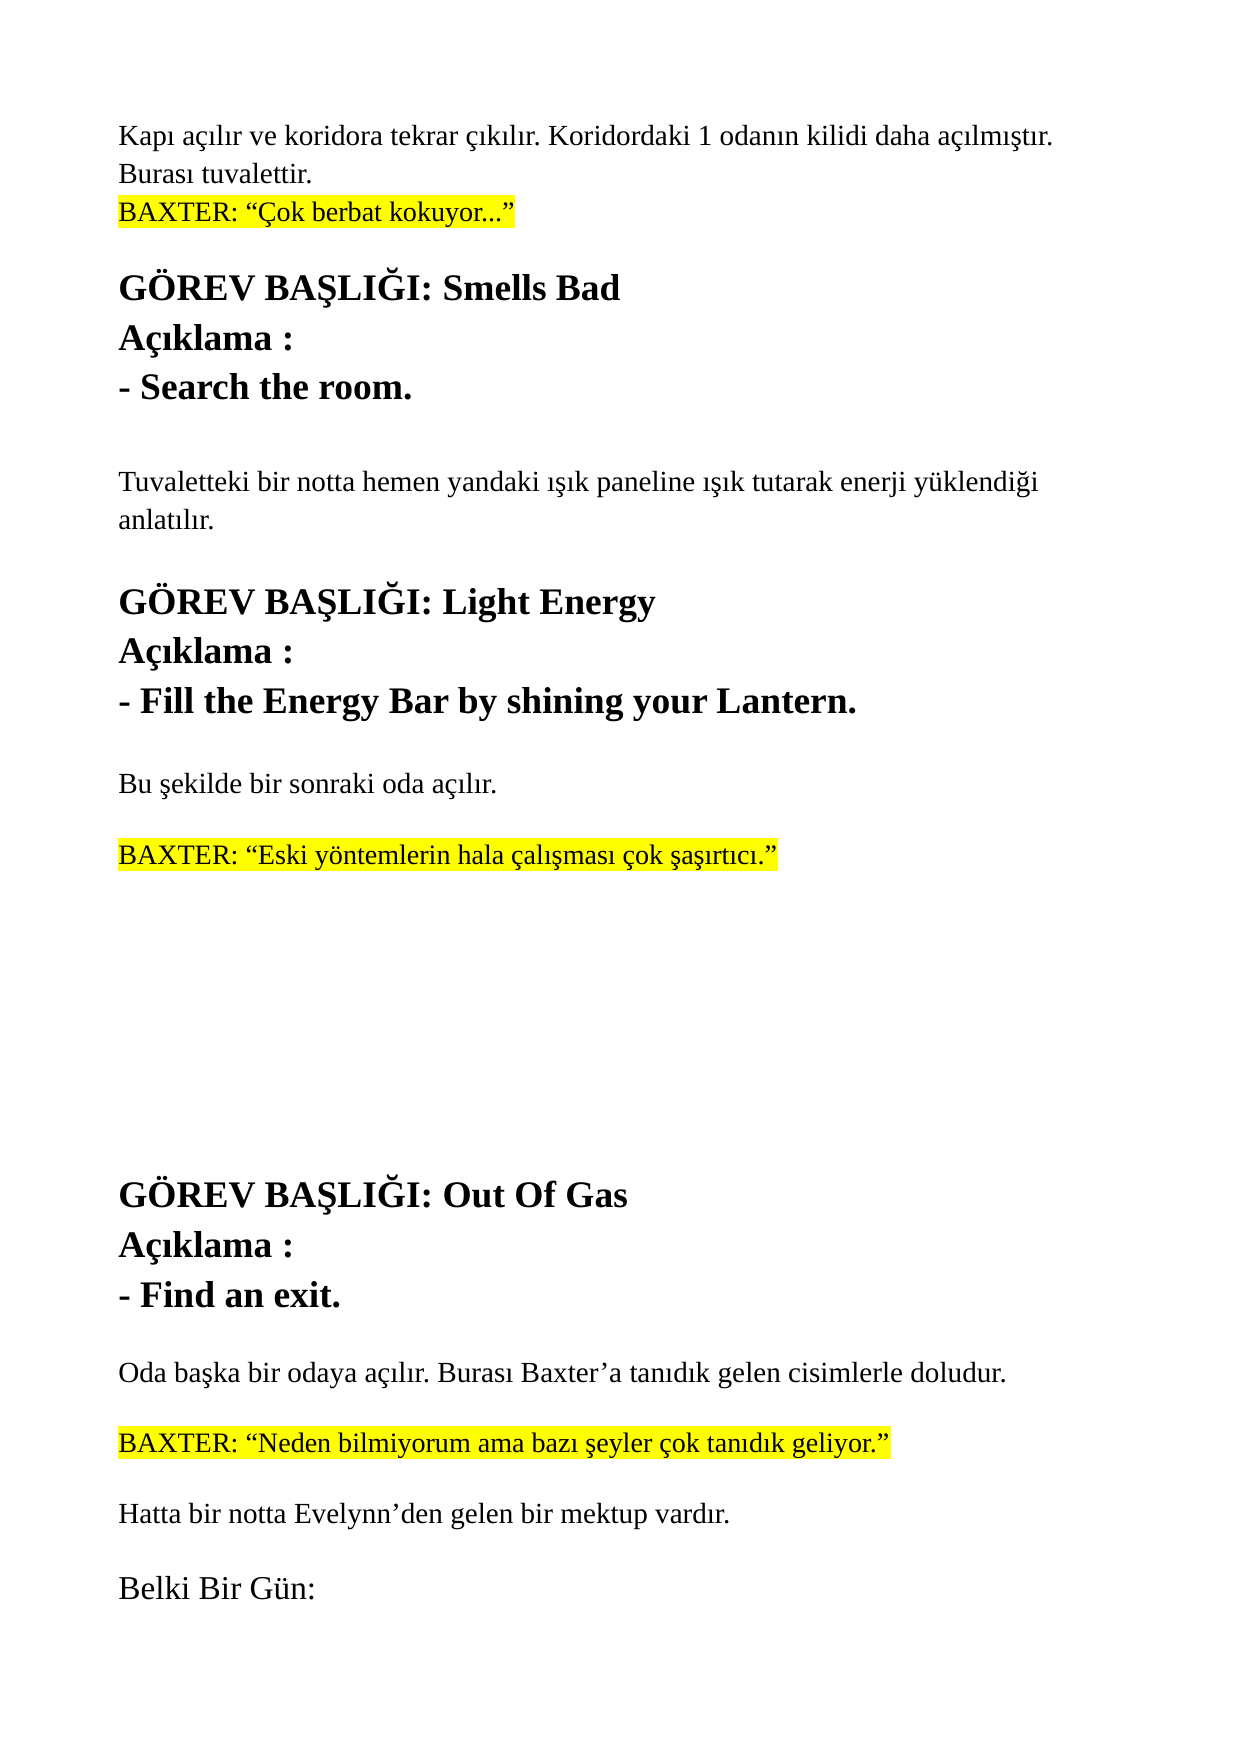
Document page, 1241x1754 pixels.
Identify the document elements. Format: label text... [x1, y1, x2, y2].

text GÖREV BAŞLIĞI: Smells Bad [118, 265, 1122, 308]
text BAXTER: “Çok berbat kokuyor...” [118, 195, 1122, 228]
text GÖREV BAŞLIĞI: Out Of Gas [118, 1173, 1122, 1216]
text Açıklama : [118, 315, 1122, 358]
text BAXTER: “Neden bilmiyorum ama bazı şeyler çok tanıdık geliyor.” [118, 1426, 1122, 1459]
text - Find an exit. [118, 1272, 1122, 1315]
text BAXTER: “Eski yöntemlerin hala çalışması çok şaşırtıcı.” [118, 838, 1122, 871]
text Açıklama : [118, 629, 1122, 672]
text Tuvaletteki bir notta hemen yandaki ışık paneline ışık tutarak enerji yüklendiği anlatılır. [118, 464, 1122, 536]
text - Fill the Energy Bar by shining your Lantern. [118, 678, 1122, 722]
text Oda başka bir odaya açılır. Burası Baxter’a tanıdık gelen cisimlerle doludur. [118, 1355, 1122, 1388]
text Belki Bir Gün: [118, 1568, 1122, 1606]
text Bu şekilde bir sonraki oda açılır. [118, 767, 1122, 800]
text - Search the room. [118, 364, 1122, 408]
text Kapı açılır ve koridora tekrar çıkılır. Koridordaki 1 odanın kilidi daha açılmıştır. [118, 118, 1122, 152]
text GÖREV BAŞLIĞI: Light Energy [118, 579, 1122, 622]
text Hatta bir notta Evelynn’den gelen bir mektup vardır. [118, 1496, 1122, 1530]
text Açıklama : [118, 1222, 1122, 1266]
text Burası tuvalettir. [118, 157, 1122, 190]
